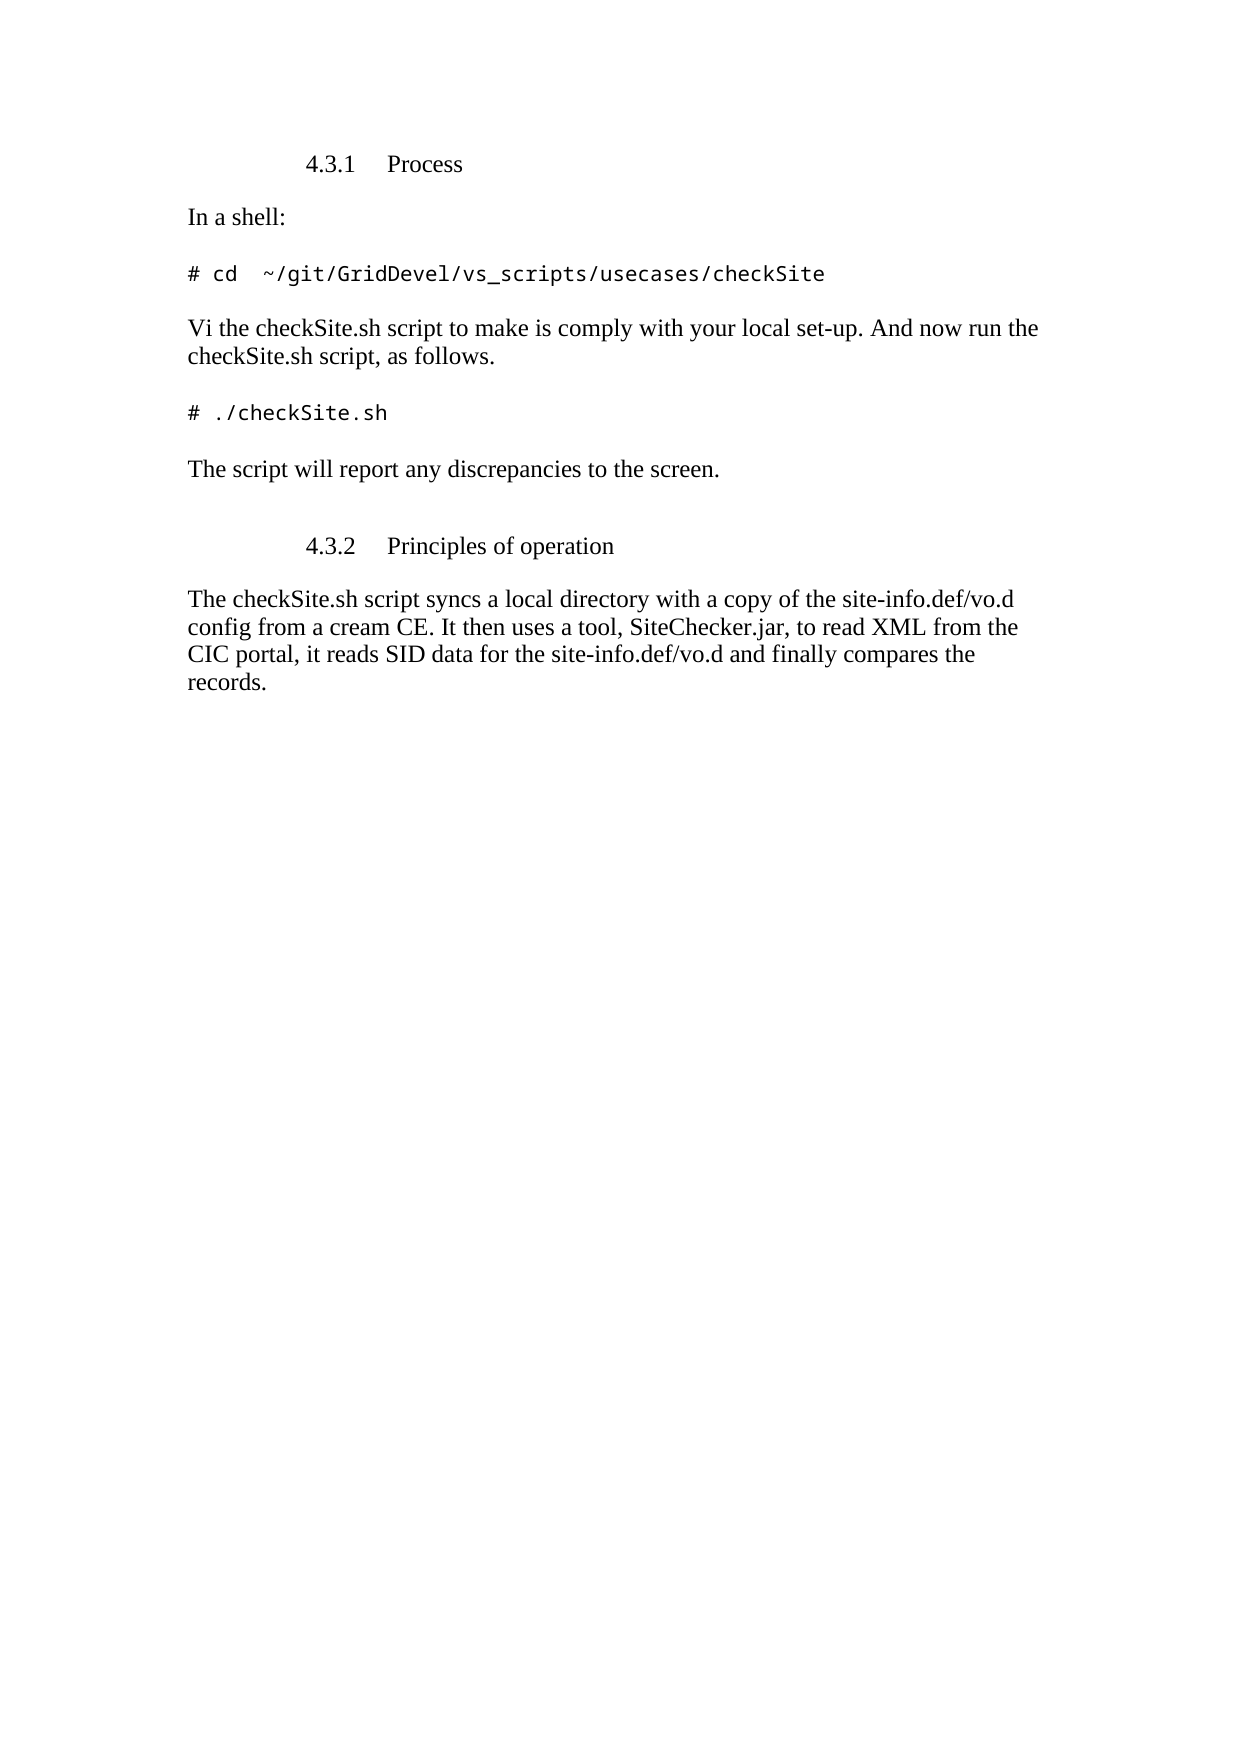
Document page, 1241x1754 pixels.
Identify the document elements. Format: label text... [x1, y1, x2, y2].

subtitle Process [306, 150, 934, 178]
text # cd ~/git/GridDevel/vs_scripts/usecases/checkSite [187, 259, 1053, 287]
text # ./checkSite.sh [187, 398, 1053, 426]
text Vi the checkSite.sh script to make is comply with your local set-up. And now run the checkSite.sh script, as follows. [187, 314, 1053, 370]
text The script will report any discrepancies to the screen. [187, 455, 1053, 482]
text In a shell: [187, 203, 1053, 230]
subtitle Principles of operation [306, 532, 934, 560]
text The checkSite.sh script syncs a local directory with a copy of the site-info.def/vo.d config from a cream CE. It then uses a tool, SiteChecker.jar, to read XML from the CIC portal, it reads SID data for the site-info.def/vo.d and finally compares the records. [187, 585, 1053, 696]
